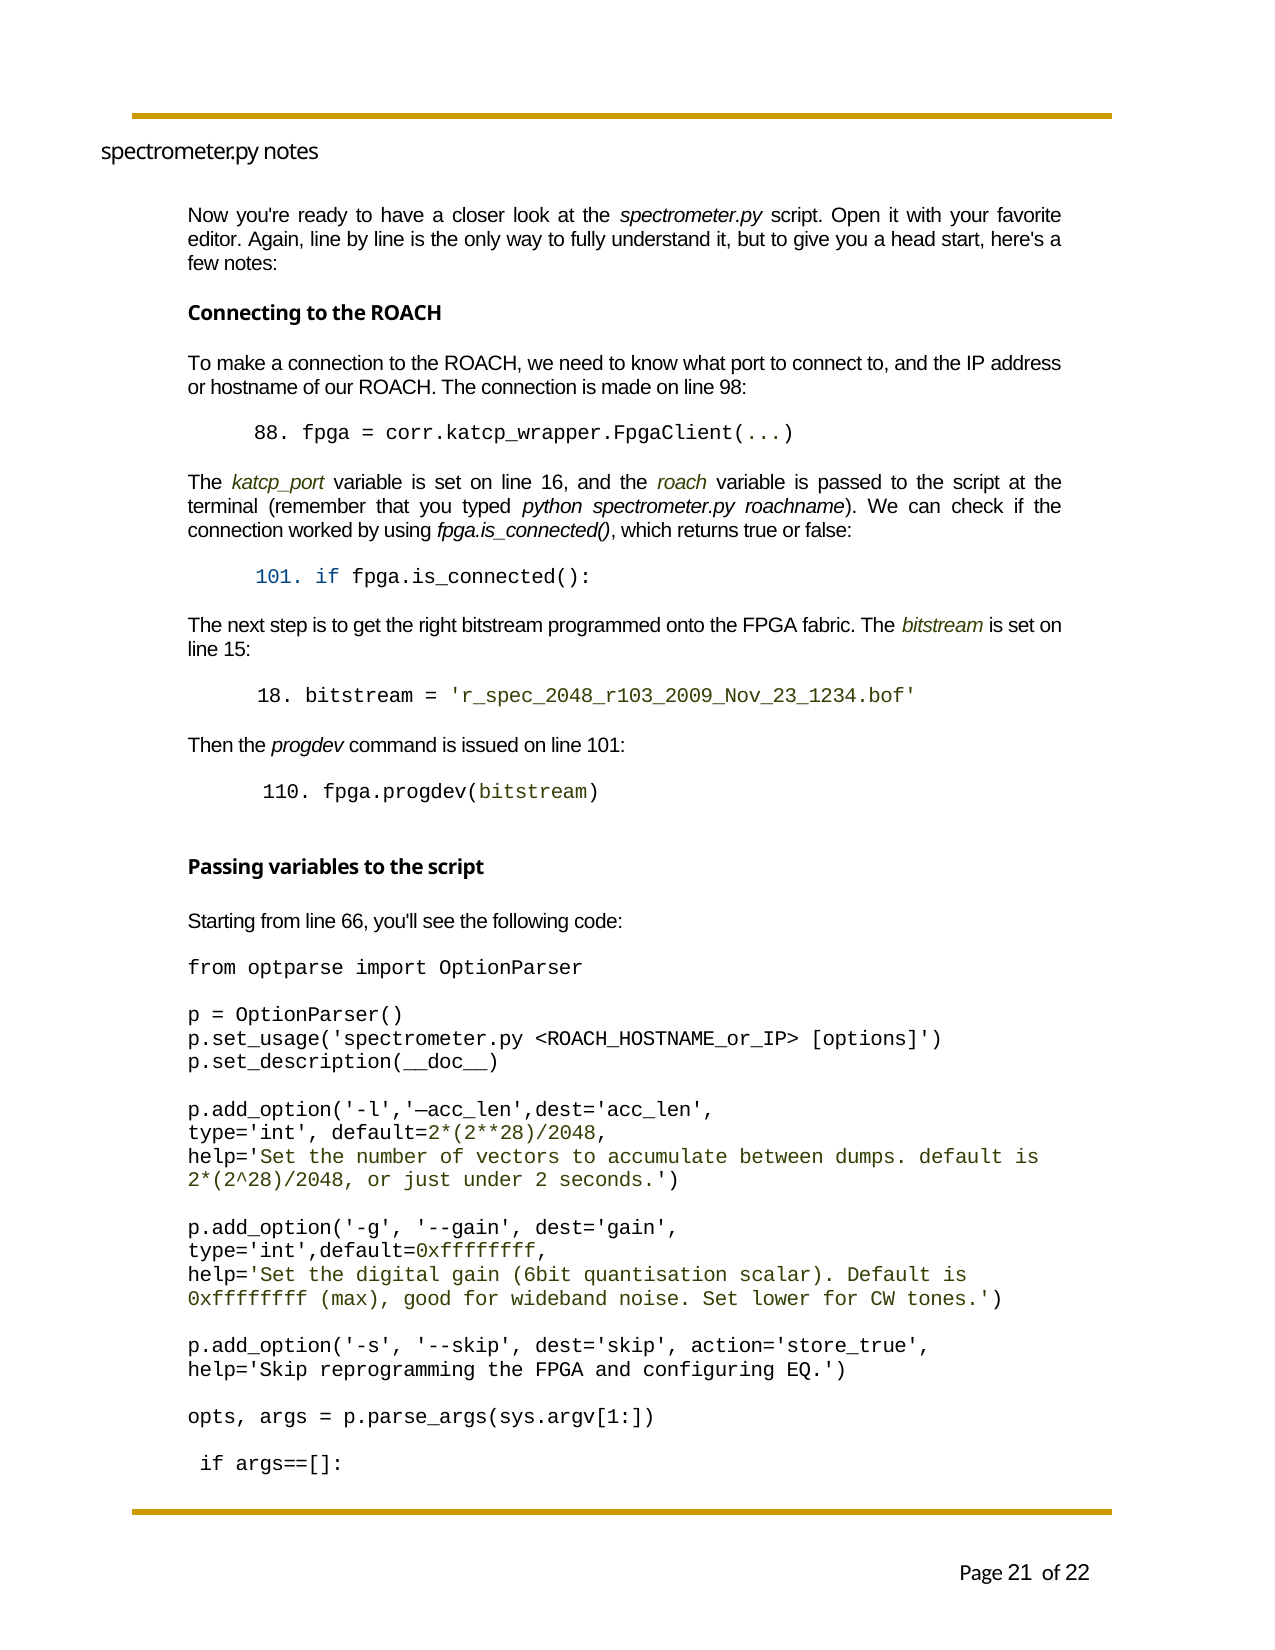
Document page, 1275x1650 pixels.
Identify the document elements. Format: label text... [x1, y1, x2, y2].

text 110. fpga.progdev(bitstream) [187, 781, 1062, 804]
text p.set_description(__doc__) [187, 1051, 1062, 1075]
text To make a connection to the ROACH, we need to know what port to connect to, and the IP address or hostname of our ROACH. The connection is made on line 98: [187, 351, 1062, 398]
text Passing variables to the script [187, 852, 1062, 881]
text p.add_option('-g', '--gain', dest='gain', [187, 1217, 1062, 1240]
subtitle spectrometer.py notes [101, 135, 1062, 166]
text Then the progdev command is issued on line 101: [187, 733, 1062, 757]
list 101. if fpga.is_connected(): [255, 566, 1062, 589]
text Connecting to the ROACH [187, 298, 1062, 327]
text help='Skip reprogramming the FPGA and configuring EQ.') [187, 1359, 1062, 1382]
text p = OptionParser() [187, 1004, 1062, 1028]
text p.add_option('-s', '--skip', dest='skip', action='store_true', [187, 1335, 1062, 1359]
text from optparse import OptionParser [187, 957, 1062, 980]
text if args==[]: [187, 1453, 1062, 1477]
list 88. fpga = corr.katcp_wrapper.FpgaClient(...) [254, 422, 1062, 446]
text p.add_option('-l','—acc_len',dest='acc_len', [187, 1098, 1062, 1122]
text p.set_usage('spectrometer.py <ROACH_HOSTNAME_or_IP> [options]') [187, 1028, 1062, 1051]
text help='Set the number of vectors to accumulate between dumps. default is 2*(2^28)/2048, or just under 2 seconds.') [187, 1146, 1062, 1193]
text Starting from line 66, you'll see the following code: [187, 909, 1062, 933]
text The katcp_port variable is set on line 16, and the roach variable is passed to the script at the terminal (remember that you typed python spectrometer.py roachname). We can check if the connection worked by using fpga.is_connected(), which returns true or false: [187, 470, 1062, 542]
text type='int', default=2*(2**28)/2048, [187, 1122, 1062, 1146]
text opts, args = p.parse_args(sys.argv[1:]) [187, 1406, 1062, 1429]
text Now you're ready to have a closer look at the spectrometer.py script. Open it with your favorite editor. Again, line by line is the only way to fully understand it, but to give you a head start, here's a few notes: [187, 202, 1062, 274]
list 18. bitstream = 'r_spec_2048_r103_2009_Nov_23_1234.bof' [257, 685, 1062, 709]
text type='int',default=0xffffffff, [187, 1240, 1062, 1264]
text help='Set the digital gain (6bit quantisation scalar). Default is 0xffffffff (max), good for wideband noise. Set lower for CW tones.') [187, 1264, 1062, 1311]
text The next step is to get the right bitstream programmed onto the FPGA fabric. The bitstream is set on line 15: [187, 613, 1062, 661]
